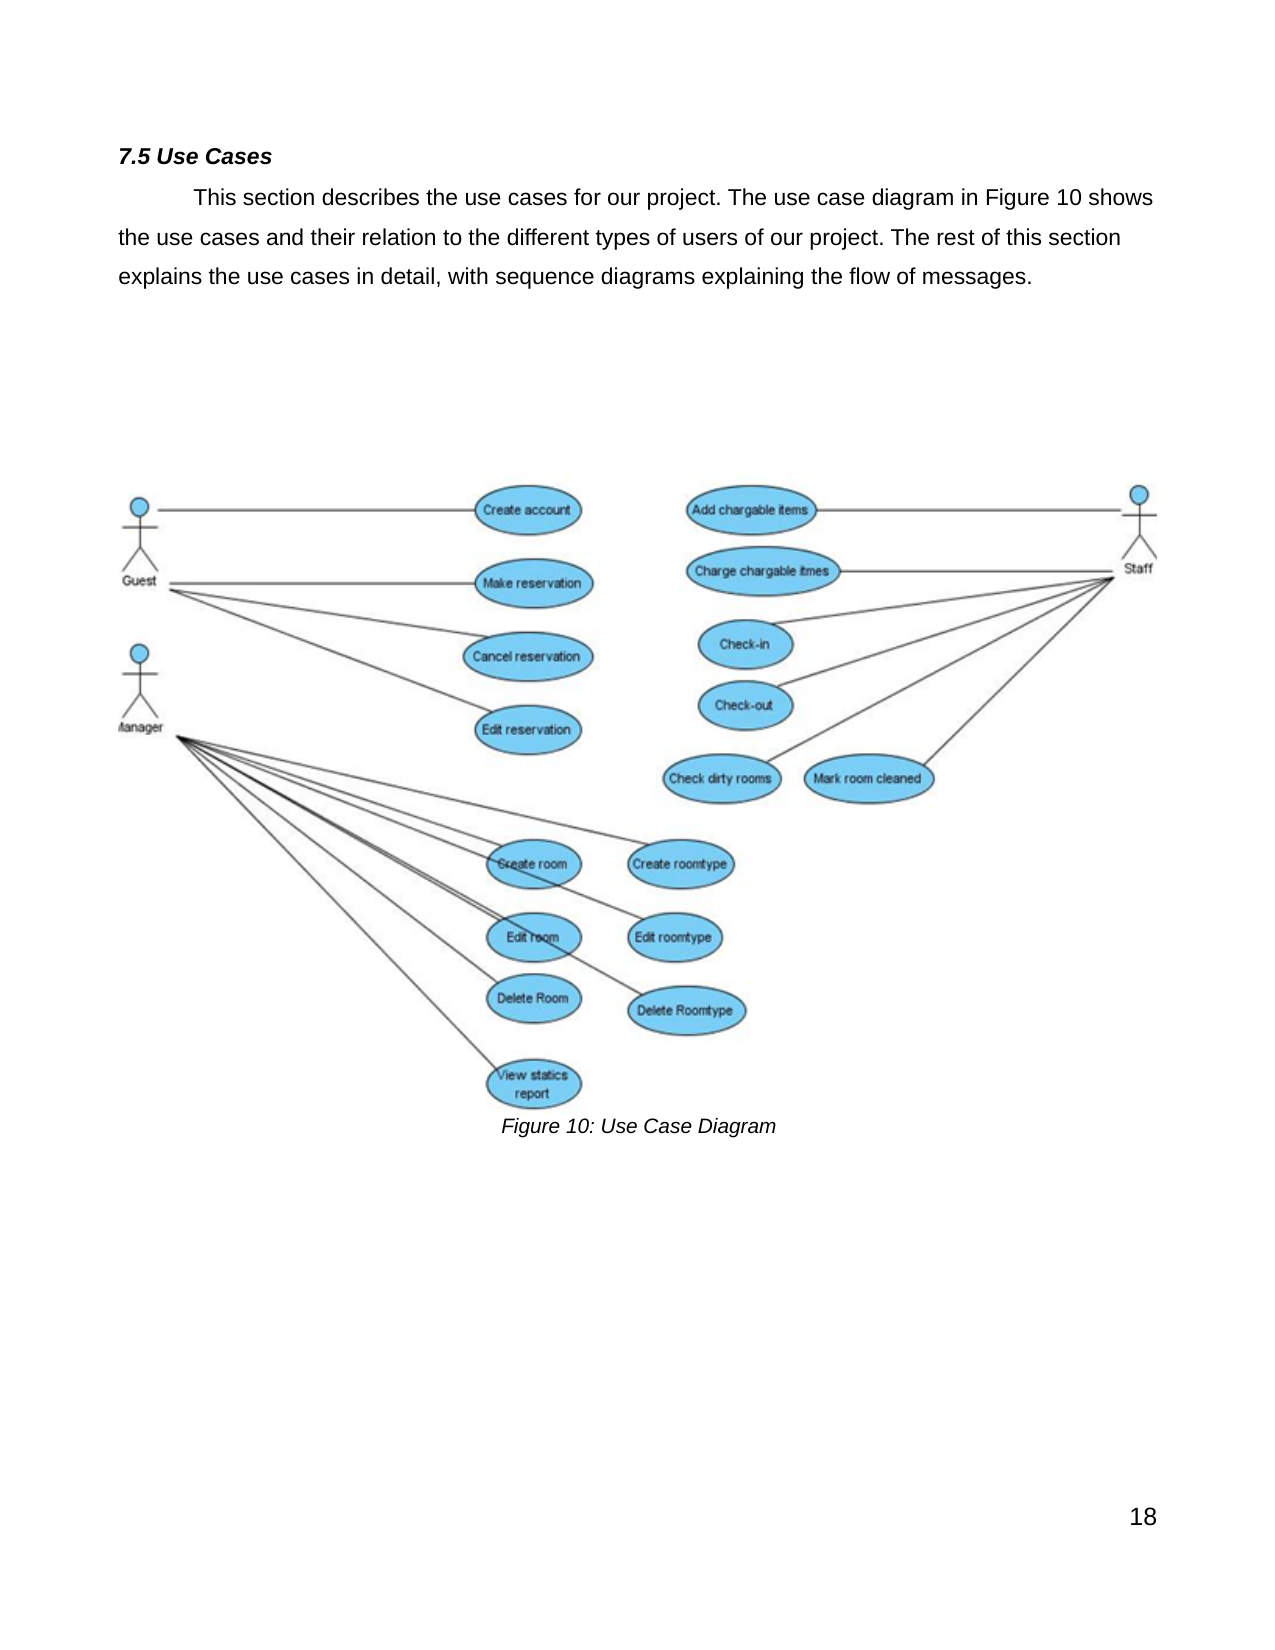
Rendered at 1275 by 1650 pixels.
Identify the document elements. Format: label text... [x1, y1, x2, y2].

picture [118, 462, 1158, 1114]
text This section describes the use cases for our project. The use case diagram in Figure 10 shows the use cases and their relation to the different types of users of our project. The rest of this section explains the use cases in detail, with sequence diagrams explaining the flow of messages. [118, 182, 1157, 290]
subtitle 7.5 Use Cases [118, 143, 1157, 169]
text Figure 10: Use Case Diagram [118, 1114, 1161, 1138]
